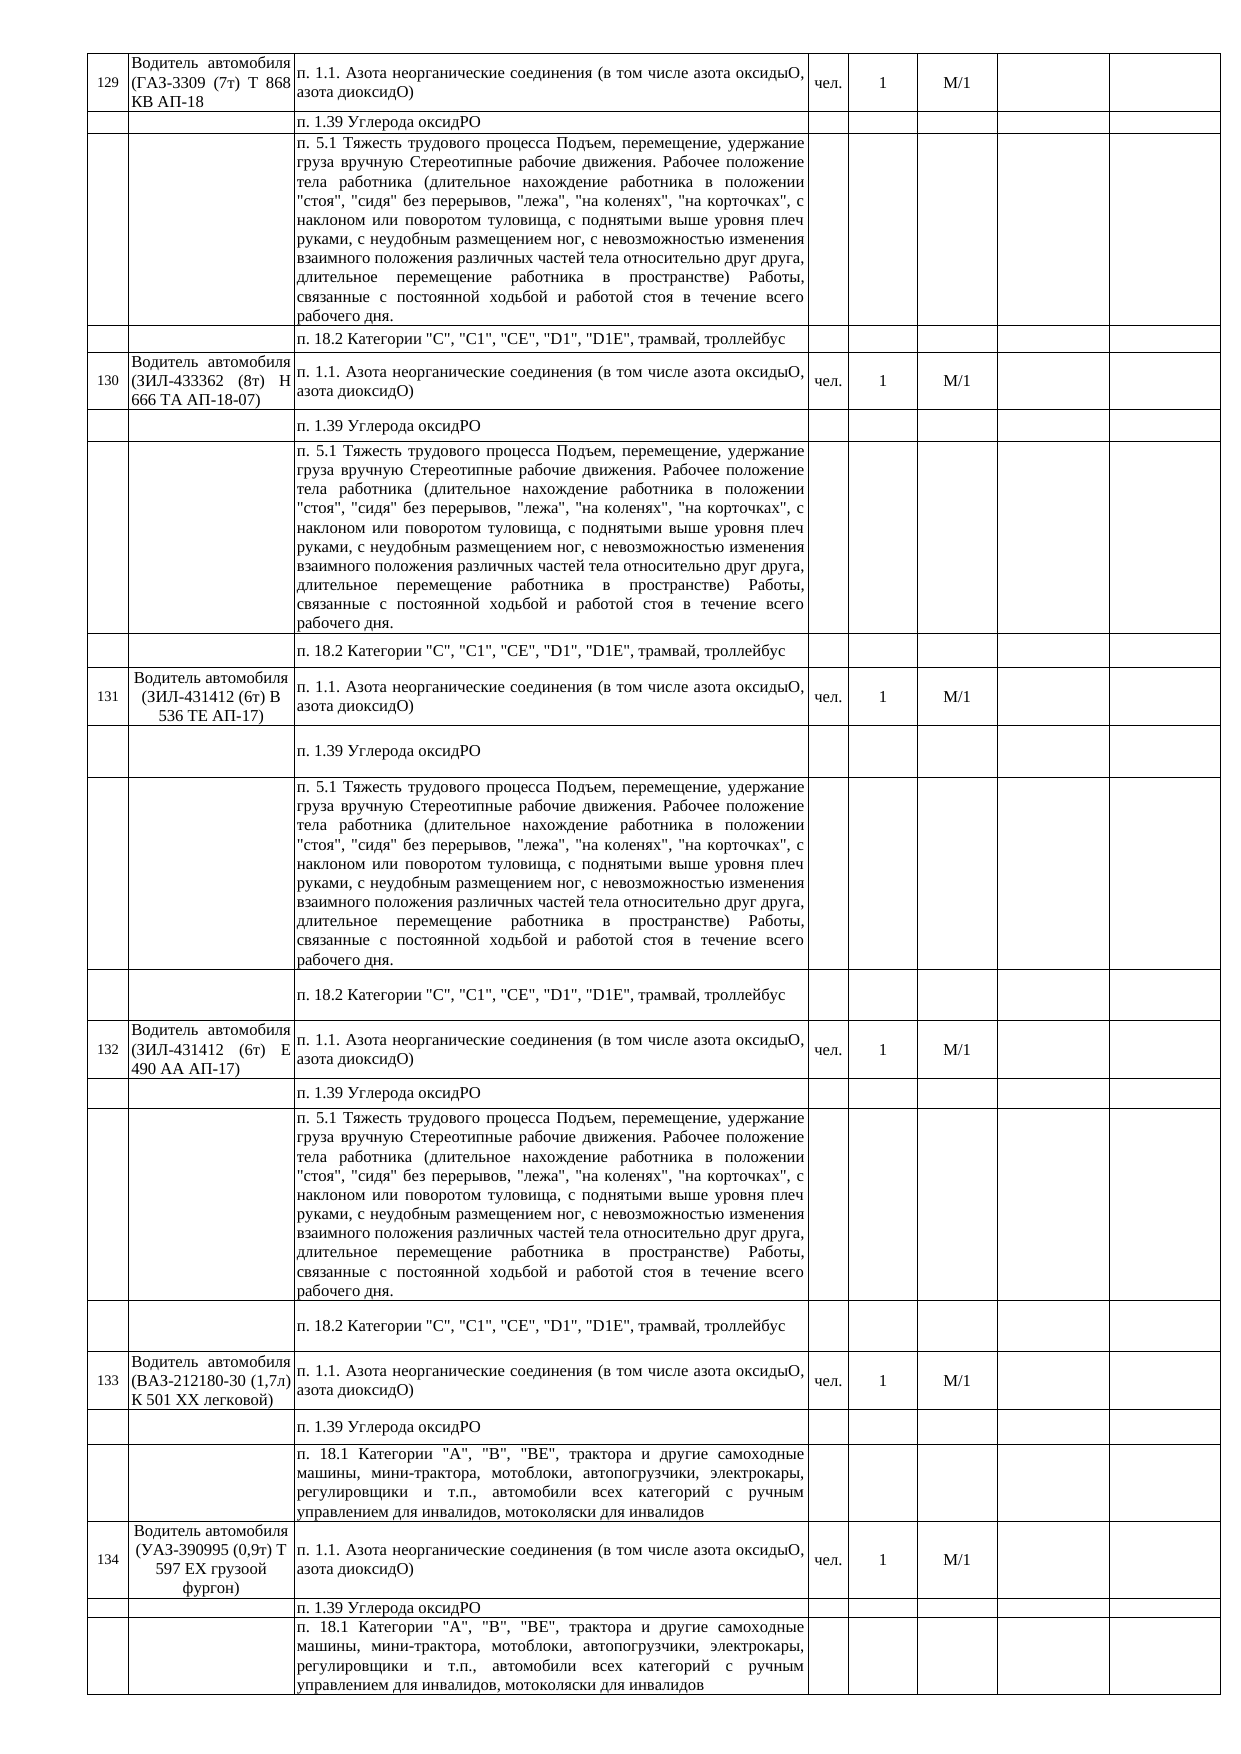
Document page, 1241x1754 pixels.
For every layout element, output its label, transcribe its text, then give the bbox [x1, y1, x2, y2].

table_cell п. 1.39 Углерода оксидРО [295, 1079, 808, 1108]
table_cell [809, 326, 848, 352]
table_cell п. 1.1. Азота неорганические соединения (в том числе азота оксидыО, азота диоксидО) [295, 1021, 808, 1078]
table_cell п. 1.39 Углерода оксидРО [295, 726, 808, 777]
table_cell Водитель автомобиля (ЗИЛ-431412 (6т) В 536 ТЕ АП-17) [129, 668, 294, 725]
table_cell Водитель автомобиля (ЗИЛ-431412 (6т) Е 490 АА АП-17) [129, 1021, 294, 1078]
table_cell [88, 1109, 128, 1300]
table_cell [129, 134, 294, 325]
table_cell п. 5.1 Тяжесть трудового процесса Подъем, перемещение, удержание груза вручную Стереотипные рабочие движения. Рабочее положение тела работника (длительное нахождение работника в положении "стоя", "сидя" без перерывов, "лежа", "на коленях", "на корточках", с наклоном или поворотом туловища, с поднятыми выше уровня плеч руками, с неудобным размещением ног, с невозможностью изменения взаимного положения различных частей тела относительно друг друга, длительное перемещение работника в пространстве) Работы, связанные с постоянной ходьбой и работой стоя в течение всего рабочего дня. [295, 442, 808, 632]
table_cell [849, 1445, 917, 1521]
table_cell [849, 726, 917, 777]
table_cell [849, 1079, 917, 1108]
table_cell [129, 1445, 294, 1521]
table_cell [998, 970, 1109, 1020]
table_cell п. 1.39 Углерода оксидРО [295, 410, 808, 441]
table_cell [88, 778, 128, 968]
table_cell [809, 1079, 848, 1108]
table_cell [129, 1618, 294, 1694]
table_cell [849, 134, 917, 325]
table_cell [809, 726, 848, 777]
table_cell [88, 134, 128, 325]
table_cell [1110, 442, 1220, 632]
table_cell [1110, 410, 1220, 441]
table_cell п. 18.2 Категории "C", "C1", "CE", "D1", "D1E", трамвай, троллейбус [295, 1301, 808, 1351]
table_cell [849, 112, 917, 133]
table_cell [1110, 1599, 1220, 1617]
table_cell [88, 442, 128, 632]
table_cell [129, 1410, 294, 1444]
table_cell [88, 410, 128, 441]
table_cell [1110, 134, 1220, 325]
table_cell [809, 634, 848, 667]
table_cell [129, 1301, 294, 1351]
table_cell [998, 1301, 1109, 1351]
table_cell п. 18.2 Категории "C", "C1", "CE", "D1", "D1E", трамвай, троллейбус [295, 970, 808, 1020]
table_cell чел. [809, 54, 848, 111]
table_cell [998, 326, 1109, 352]
table_cell [129, 1079, 294, 1108]
table_cell Водитель автомобиля (ВАЗ-212180-30 (1,7л) К 501 ХХ легковой) [129, 1352, 294, 1409]
table_cell [129, 1109, 294, 1300]
table_cell [849, 442, 917, 632]
table_cell [998, 1599, 1109, 1617]
table_cell [809, 1445, 848, 1521]
table_cell п. 18.2 Категории "C", "C1", "CE", "D1", "D1E", трамвай, троллейбус [295, 634, 808, 667]
table_cell [129, 326, 294, 352]
table_cell [88, 1445, 128, 1521]
table_cell [1110, 668, 1220, 725]
table_cell [1110, 1410, 1220, 1444]
table_cell [998, 1079, 1109, 1108]
table_cell [918, 1301, 997, 1351]
table_cell [998, 778, 1109, 968]
table_cell [998, 410, 1109, 441]
table_cell [998, 1352, 1109, 1409]
table_cell [918, 778, 997, 968]
table_cell [918, 1079, 997, 1108]
table_cell [809, 1109, 848, 1300]
table_cell [88, 1079, 128, 1108]
table_cell 1 [849, 1352, 917, 1409]
table_cell [918, 1410, 997, 1444]
table_cell [918, 970, 997, 1020]
table_cell [1110, 112, 1220, 133]
table_cell чел. [809, 1021, 848, 1078]
table_cell [998, 1109, 1109, 1300]
table_cell М/1 [918, 1352, 997, 1409]
table_cell [1110, 326, 1220, 352]
table_cell чел. [809, 1522, 848, 1597]
table_cell [88, 970, 128, 1020]
table_cell [918, 1618, 997, 1694]
table_cell п. 1.1. Азота неорганические соединения (в том числе азота оксидыО, азота диоксидО) [295, 353, 808, 409]
table_cell чел. [809, 353, 848, 409]
table_cell [849, 970, 917, 1020]
table_cell [129, 778, 294, 968]
table_cell [849, 326, 917, 352]
table_cell [918, 442, 997, 632]
table_cell [918, 726, 997, 777]
table_cell [1110, 1445, 1220, 1521]
table_cell [918, 1445, 997, 1521]
table_cell [998, 1445, 1109, 1521]
table_cell [809, 1599, 848, 1617]
table_cell п. 18.1 Категории "A", "B", "BE", трактора и другие самоходные машины, мини-трактора, мотоблоки, автопогрузчики, электрокары, регулировщики и т.п., автомобили всех категорий с ручным управлением для инвалидов, мотоколяски для инвалидов [295, 1445, 808, 1521]
table_cell [1110, 1522, 1220, 1597]
table_cell п. 5.1 Тяжесть трудового процесса Подъем, перемещение, удержание груза вручную Стереотипные рабочие движения. Рабочее положение тела работника (длительное нахождение работника в положении "стоя", "сидя" без перерывов, "лежа", "на коленях", "на корточках", с наклоном или поворотом туловища, с поднятыми выше уровня плеч руками, с неудобным размещением ног, с невозможностью изменения взаимного положения различных частей тела относительно друг друга, длительное перемещение работника в пространстве) Работы, связанные с постоянной ходьбой и работой стоя в течение всего рабочего дня. [295, 778, 808, 968]
table_cell [88, 326, 128, 352]
table_cell [809, 1301, 848, 1351]
table_cell [918, 1599, 997, 1617]
table_cell [849, 1109, 917, 1300]
table_cell [809, 134, 848, 325]
table_cell п. 1.1. Азота неорганические соединения (в том числе азота оксидыО, азота диоксидО) [295, 668, 808, 725]
table_cell [1110, 353, 1220, 409]
table_cell [998, 668, 1109, 725]
table_cell п. 1.1. Азота неорганические соединения (в том числе азота оксидыО, азота диоксидО) [295, 1352, 808, 1409]
table_cell М/1 [918, 668, 997, 725]
table_cell п. 1.39 Углерода оксидРО [295, 112, 808, 133]
table_cell М/1 [918, 54, 997, 111]
table_cell [88, 1599, 128, 1617]
table_cell [1110, 1079, 1220, 1108]
table_cell [918, 134, 997, 325]
table_cell [809, 442, 848, 632]
table_cell [1110, 1109, 1220, 1300]
table_cell [88, 1410, 128, 1444]
table_cell [88, 1301, 128, 1351]
table_cell [918, 112, 997, 133]
table_cell [918, 410, 997, 441]
table_cell [849, 1599, 917, 1617]
table_cell 1 [849, 54, 917, 111]
table_cell [998, 1021, 1109, 1078]
table_cell [129, 442, 294, 632]
table_cell [849, 778, 917, 968]
table_cell [998, 634, 1109, 667]
table_cell [998, 442, 1109, 632]
table_cell [809, 410, 848, 441]
table_cell 1 [849, 1522, 917, 1597]
table_cell [998, 54, 1109, 111]
table_cell [998, 1410, 1109, 1444]
table_cell [1110, 1021, 1220, 1078]
table_cell [849, 1301, 917, 1351]
table_cell [1110, 778, 1220, 968]
table_cell п. 5.1 Тяжесть трудового процесса Подъем, перемещение, удержание груза вручную Стереотипные рабочие движения. Рабочее положение тела работника (длительное нахождение работника в положении "стоя", "сидя" без перерывов, "лежа", "на коленях", "на корточках", с наклоном или поворотом туловища, с поднятыми выше уровня плеч руками, с неудобным размещением ног, с невозможностью изменения взаимного положения различных частей тела относительно друг друга, длительное перемещение работника в пространстве) Работы, связанные с постоянной ходьбой и работой стоя в течение всего рабочего дня. [295, 1109, 808, 1300]
table_cell [918, 634, 997, 667]
table_cell чел. [809, 668, 848, 725]
table_cell [809, 1410, 848, 1444]
table_cell 1 [849, 1021, 917, 1078]
table_cell 1 [849, 353, 917, 409]
table_cell [998, 353, 1109, 409]
table_cell Водитель автомобиля (ЗИЛ-433362 (8т) Н 666 ТА АП-18-07) [129, 353, 294, 409]
table_cell [849, 410, 917, 441]
table_cell [809, 778, 848, 968]
table_cell [998, 112, 1109, 133]
table_cell [918, 1109, 997, 1300]
table_cell 129 [88, 54, 128, 111]
table_cell 131 [88, 668, 128, 725]
table_cell Водитель автомобиля (УАЗ-390995 (0,9т) Т 597 EХ грузоой фургон) [129, 1522, 294, 1597]
table_cell п. 5.1 Тяжесть трудового процесса Подъем, перемещение, удержание груза вручную Стереотипные рабочие движения. Рабочее положение тела работника (длительное нахождение работника в положении "стоя", "сидя" без перерывов, "лежа", "на коленях", "на корточках", с наклоном или поворотом туловища, с поднятыми выше уровня плеч руками, с неудобным размещением ног, с невозможностью изменения взаимного положения различных частей тела относительно друг друга, длительное перемещение работника в пространстве) Работы, связанные с постоянной ходьбой и работой стоя в течение всего рабочего дня. [295, 134, 808, 325]
table_cell [129, 112, 294, 133]
table_cell п. 18.2 Категории "C", "C1", "CE", "D1", "D1E", трамвай, троллейбус [295, 326, 808, 352]
table_cell [918, 326, 997, 352]
table_cell [1110, 1618, 1220, 1694]
table_cell [129, 1599, 294, 1617]
table_cell М/1 [918, 1522, 997, 1597]
table_cell [998, 1522, 1109, 1597]
table_cell [849, 634, 917, 667]
table_cell п. 1.39 Углерода оксидРО [295, 1599, 808, 1617]
table_cell [88, 1618, 128, 1694]
table_cell [88, 726, 128, 777]
table_cell М/1 [918, 353, 997, 409]
table_cell [849, 1618, 917, 1694]
table_cell 130 [88, 353, 128, 409]
table_cell [809, 112, 848, 133]
table_cell 134 [88, 1522, 128, 1597]
table_cell [1110, 1301, 1220, 1351]
table_cell [88, 634, 128, 667]
table_cell п. 1.1. Азота неорганические соединения (в том числе азота оксидыО, азота диоксидО) [295, 1522, 808, 1597]
table_cell 1 [849, 668, 917, 725]
table_cell Водитель автомобиля (ГАЗ-3309 (7т) Т 868 КВ АП-18 [129, 54, 294, 111]
table_cell [998, 134, 1109, 325]
table_cell п. 1.39 Углерода оксидРО [295, 1410, 808, 1444]
table_cell [129, 410, 294, 441]
table_cell [998, 726, 1109, 777]
table_cell [88, 112, 128, 133]
table_cell [998, 1618, 1109, 1694]
table_cell [1110, 970, 1220, 1020]
table_cell [129, 970, 294, 1020]
table_cell п. 1.1. Азота неорганические соединения (в том числе азота оксидыО, азота диоксидО) [295, 54, 808, 111]
table_cell [129, 634, 294, 667]
table_cell [849, 1410, 917, 1444]
table_cell М/1 [918, 1021, 997, 1078]
table_cell 133 [88, 1352, 128, 1409]
table_cell [1110, 1352, 1220, 1409]
table_cell [1110, 54, 1220, 111]
table_cell чел. [809, 1352, 848, 1409]
table_cell [1110, 634, 1220, 667]
table_cell [809, 970, 848, 1020]
table_cell [1110, 726, 1220, 777]
table_cell [809, 1618, 848, 1694]
table_cell [129, 726, 294, 777]
table_cell п. 18.1 Категории "A", "B", "BE", трактора и другие самоходные машины, мини-трактора, мотоблоки, автопогрузчики, электрокары, регулировщики и т.п., автомобили всех категорий с ручным управлением для инвалидов, мотоколяски для инвалидов [295, 1618, 808, 1694]
table_cell 132 [88, 1021, 128, 1078]
